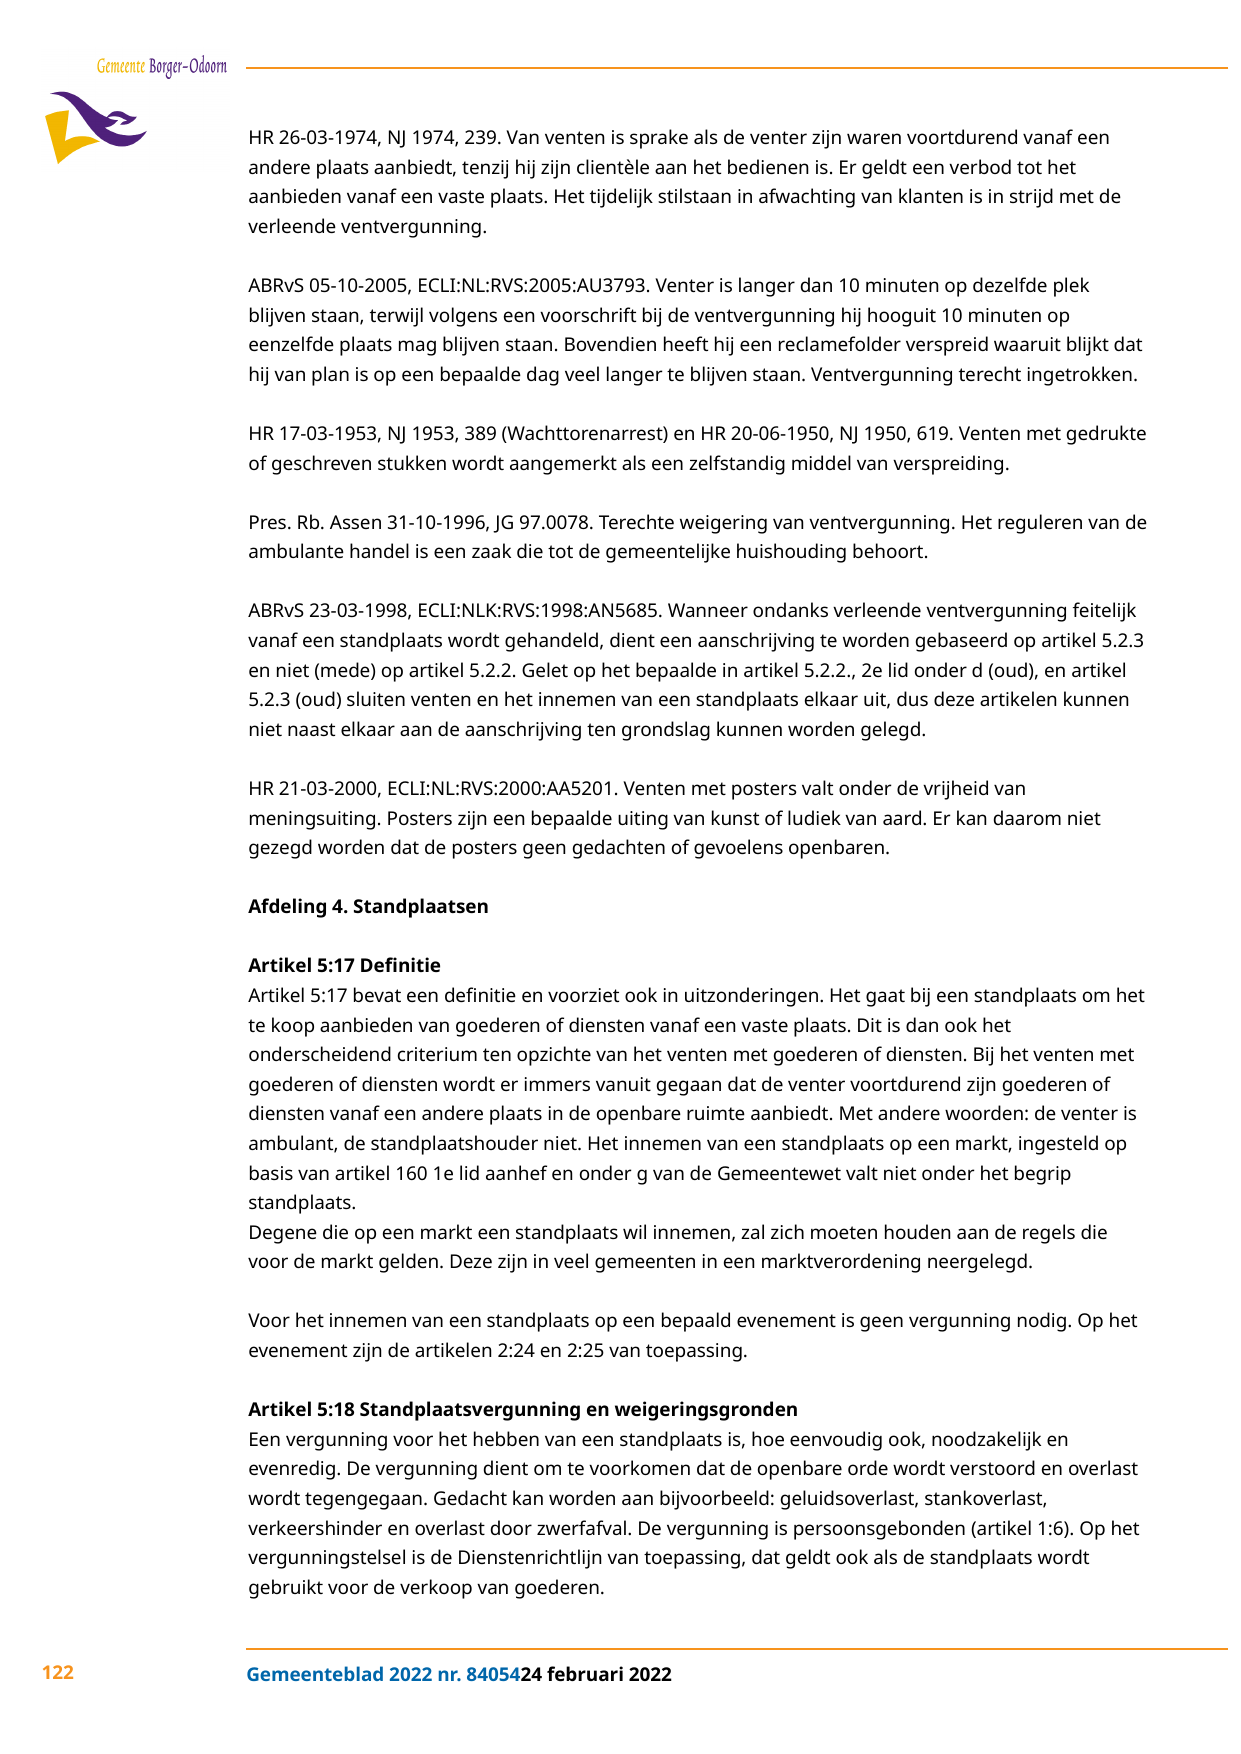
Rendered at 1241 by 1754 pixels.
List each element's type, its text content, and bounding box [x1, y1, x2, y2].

text Artikel 5:17 Definitie [248, 953, 1152, 978]
text HR 17-03-1953, NJ 1953, 389 (Wachttorenarrest) en HR 20-06-1950, NJ 1950, 619. Venten met gedrukte of geschreven stukken wordt aangemerkt als een zelfstandig middel van verspreiding. [248, 420, 1152, 476]
text ABRvS 23-03-1998, ECLI:NLK:RVS:1998:AN5685. Wanneer ondanks verleende ventvergunning feitelijk vanaf een standplaats wordt gehandeld, dient een aanschrijving te worden gebaseerd op artikel 5.2.3 en niet (mede) op artikel 5.2.2. Gelet op het bepaalde in artikel 5.2.2., 2e lid onder d (oud), en artikel 5.2.3 (oud) sluiten venten en het innemen van een standplaats elkaar uit, dus deze artikelen kunnen niet naast elkaar aan de aanschrijving ten grondslag kunnen worden gelegd. [248, 598, 1152, 742]
text Voor het innemen van een standplaats op een bepaald evenement is geen vergunning nodig. Op het evenement zijn de artikelen 2:24 en 2:25 van toepassing. [248, 1308, 1152, 1363]
text Pres. Rb. Assen 31-10-1996, JG 97.0078. Terechte weigering van ventvergunning. Het reguleren van de ambulante handel is een zaak die tot de gemeentelijke huishouding behoort. [248, 509, 1152, 564]
text HR 26-03-1974, NJ 1974, 239. Van venten is sprake als de venter zijn waren voortdurend vanaf een andere plaats aanbiedt, tenzij hij zijn clientèle aan het bedienen is. Er geldt een verbod tot het aanbieden vanaf een vaste plaats. Het tijdelijk stilstaan in afwachting van klanten is in strijd met de verleende ventvergunning. [248, 124, 1152, 239]
text HR 21-03-2000, ECLI:NL:RVS:2000:AA5201. Venten met posters valt onder de vrijheid van meningsuiting. Posters zijn een bepaalde uiting van kunst of ludiek van aard. Er kan daarom niet gezegd worden dat de posters geen gedachten of gevoelens openbaren. [248, 775, 1152, 860]
text Artikel 5:18 Standplaatsvergunning en weigeringsgronden [248, 1396, 1152, 1422]
text Degene die op een markt een standplaats wil innemen, zal zich moeten houden aan de regels die voor de markt gelden. Deze zijn in veel gemeenten in een marktverordening neergelegd. [248, 1219, 1152, 1274]
picture [41, 47, 231, 172]
text Afdeling 4. Standplaatsen [248, 893, 1152, 919]
text Een vergunning voor het hebben van een standplaats is, hoe eenvoudig ook, noodzakelijk en evenredig. De vergunning dient om te voorkomen dat de openbare orde wordt verstoord en overlast wordt tegengegaan. Gedacht kan worden aan bijvoorbeeld: geluidsoverlast, stankoverlast, verkeershinder en overlast door zwerfafval. De vergunning is persoonsgebonden (artikel 1:6). Op het vergunningstelsel is de Dienstenrichtlijn van toepassing, dat geldt ook als de standplaats wordt gebruikt voor de verkoop van goederen. [248, 1426, 1152, 1600]
text Artikel 5:17 bevat een definitie en voorziet ook in uitzonderingen. Het gaat bij een standplaats om het te koop aanbieden van goederen of diensten vanaf een vaste plaats. Dit is dan ook het onderscheidend criterium ten opzichte van het venten met goederen of diensten. Bij het venten met goederen of diensten wordt er immers vanuit gegaan dat de venter voortdurend zijn goederen of diensten vanaf een andere plaats in de openbare ruimte aanbiedt. Met andere woorden: de venter is ambulant, de standplaatshouder niet. Het innemen van een standplaats op een markt, ingesteld op basis van artikel 160 1e lid aanhef en onder g van de Gemeentewet valt niet onder het begrip standplaats. [248, 982, 1152, 1215]
text ABRvS 05-10-2005, ECLI:NL:RVS:2005:AU3793. Venter is langer dan 10 minuten op dezelfde plek blijven staan, terwijl volgens een voorschrift bij de ventvergunning hij hooguit 10 minuten op eenzelfde plaats mag blijven staan. Bovendien heeft hij een reclamefolder verspreid waaruit blijkt dat hij van plan is op een bepaalde dag veel langer te blijven staan. Ventvergunning terecht ingetrokken. [248, 272, 1152, 387]
